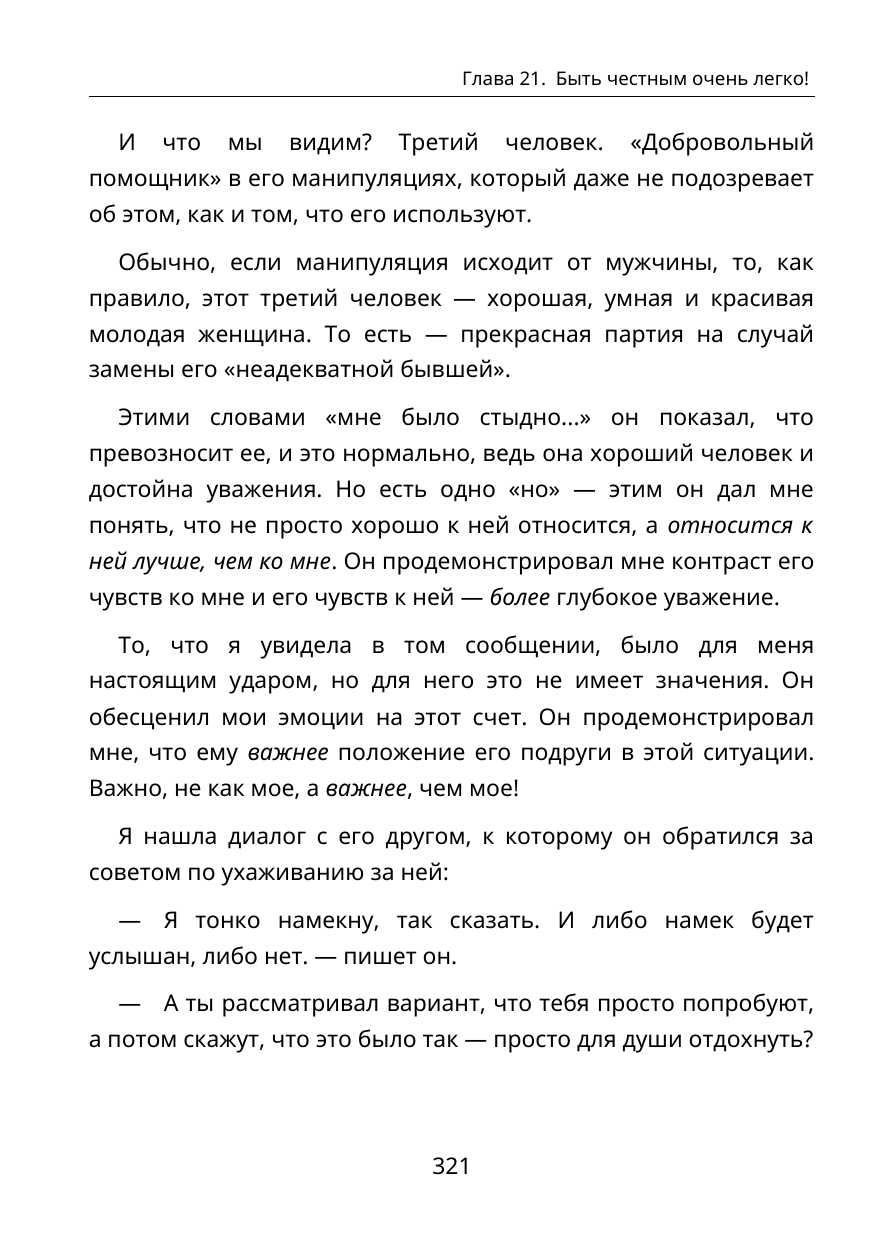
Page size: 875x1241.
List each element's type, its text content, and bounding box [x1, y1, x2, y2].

list Я тонко намекну, так сказать. И либо намек будет услышан, либо нет. — пишет он. [88, 904, 815, 971]
text То, что я увидела в том сообщении, было для меня настоящим ударом, но для него это не имеет значения. Он обесценил мои эмоции на этот счет. Он продемонстрировал мне, что ему важнее положение его подруги в этой ситуации. Важно, не как мое, а важнее, чем мое! [88, 628, 815, 803]
text И что мы видим? Третий человек. «Добровольный помощник» в его манипуляциях, который даже не подозревает об этом, как и том, что его используют. [88, 126, 815, 229]
text Обычно, если манипуляция исходит от мужчины, то, как правило, этот третий человек — хорошая, умная и красивая молодая женщина. То есть — прекрасная партия на случай замены его «неадекватной бывшей». [88, 246, 815, 385]
list А ты рассматривал вариант, что тебя просто попробуют, а потом скажут, что это было так — просто для души отдохнуть? [88, 987, 815, 1054]
text Я нашла диалог с его другом, к которому он обратился за советом по ухаживанию за ней: [88, 820, 815, 887]
text Этими словами «мне было стыдно...» он показал, что превозносит ее, и это нормально, ведь она хороший человек и достойна уважения. Но есть одно «но» — этим он дал мне понять, что не просто хорошо к ней относится, а относится к ней лучше, чем ко мне. Он продемонстрировал мне контраст его чувств ко мне и его чувств к ней — более глубокое уважение. [88, 401, 815, 612]
